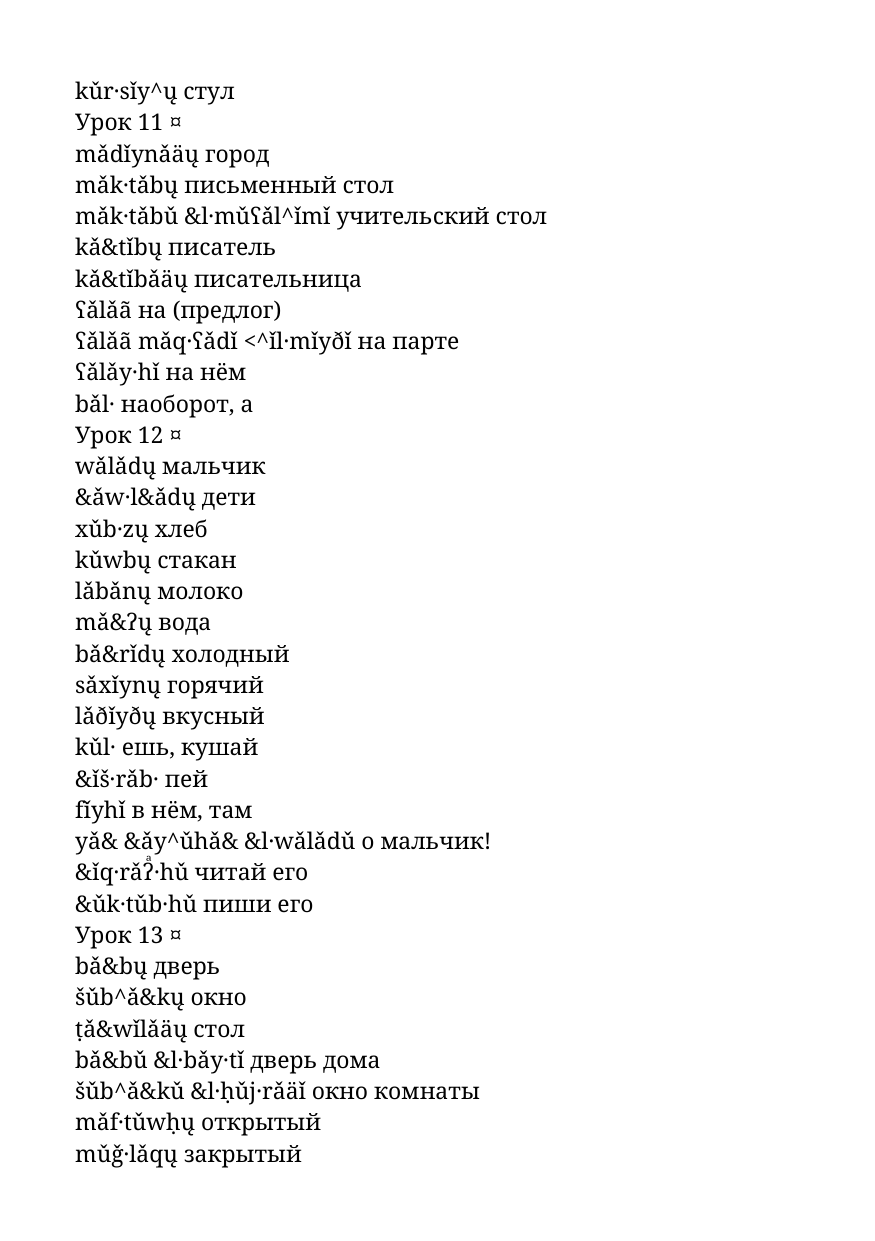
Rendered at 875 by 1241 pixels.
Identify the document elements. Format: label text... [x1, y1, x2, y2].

text mǎdǐynǎäų город‎ [75, 137, 799, 169]
text fǐyhǐ в нём, там‎ [75, 794, 799, 825]
text mǎ&ʔų вода‎ [75, 606, 799, 637]
text šǔb^ǎ&kų окно‎ [75, 981, 799, 1012]
text kǔwbų стакан‎ [75, 544, 799, 575]
text ṭǎ&wǐlǎäų стол‎ [75, 1012, 799, 1044]
text xǔb·zų хлеб‎ [75, 512, 799, 544]
text kǎ&tǐbų писатель‎ [75, 231, 799, 262]
text wǎlǎdų мальчик‎ [75, 450, 799, 481]
text mǎf·tǔwḥų открытый‎ [75, 1106, 799, 1137]
text ʕǎlǎã mǎq·ʕǎdǐ <^ǐl·mǐyðǐ на парте‎ [75, 325, 799, 356]
text &ǐš·rǎb· пей‎ [75, 762, 799, 794]
text lǎbǎnų молоко‎ [75, 575, 799, 606]
text yǎ& &ǎy^ǔhǎ& &l·wǎlǎdǔ о мальчик!‎ [75, 825, 799, 856]
text Урок 11‎ ¤ [75, 106, 799, 137]
text bǎ&rǐdų холодный‎ [75, 637, 799, 669]
text mǎk·tǎbǔ &l·mǔʕǎl^ǐmǐ учитель­ский стол‎ [75, 200, 799, 231]
text bǎl· наоборот, а‎ [75, 387, 799, 419]
text Урок 13‎ ¤ [75, 919, 799, 950]
text ʕǎlǎy·hǐ на нём‎ [75, 356, 799, 387]
text kǔl· ешь, кушай‎ [75, 731, 799, 762]
text Урок 12‎ ¤ [75, 419, 799, 450]
text bǎ&bǔ &l·bǎy·tǐ дверь дома‎ [75, 1044, 799, 1075]
text lǎðǐyðų вкусный‎ [75, 700, 799, 731]
text ʕǎlǎã на (предлог)‎ [75, 294, 799, 325]
text šǔb^ǎ&kǔ &l·ḥǔj·rǎäǐ окно ком­наты‎ [75, 1075, 799, 1106]
text mǎk·tǎbų письменный стол‎ [75, 169, 799, 200]
text kǎ&tǐbǎäų писательница‎ [75, 262, 799, 294]
text &ǐq·rǎʔͣ·hǔ читай его‎ [75, 856, 799, 887]
text mǔǧ·lǎqų закрытый‎ [75, 1137, 799, 1169]
text sǎxǐynų горячий‎ [75, 669, 799, 700]
text bǎ&bų дверь‎ [75, 950, 799, 981]
text &ǔk·tǔb·hǔ пиши его‎ [75, 887, 799, 919]
text kǔr·sǐy^ų стул‎ [75, 75, 799, 106]
text &ǎw·l&ǎdų дети‎ [75, 481, 799, 512]
